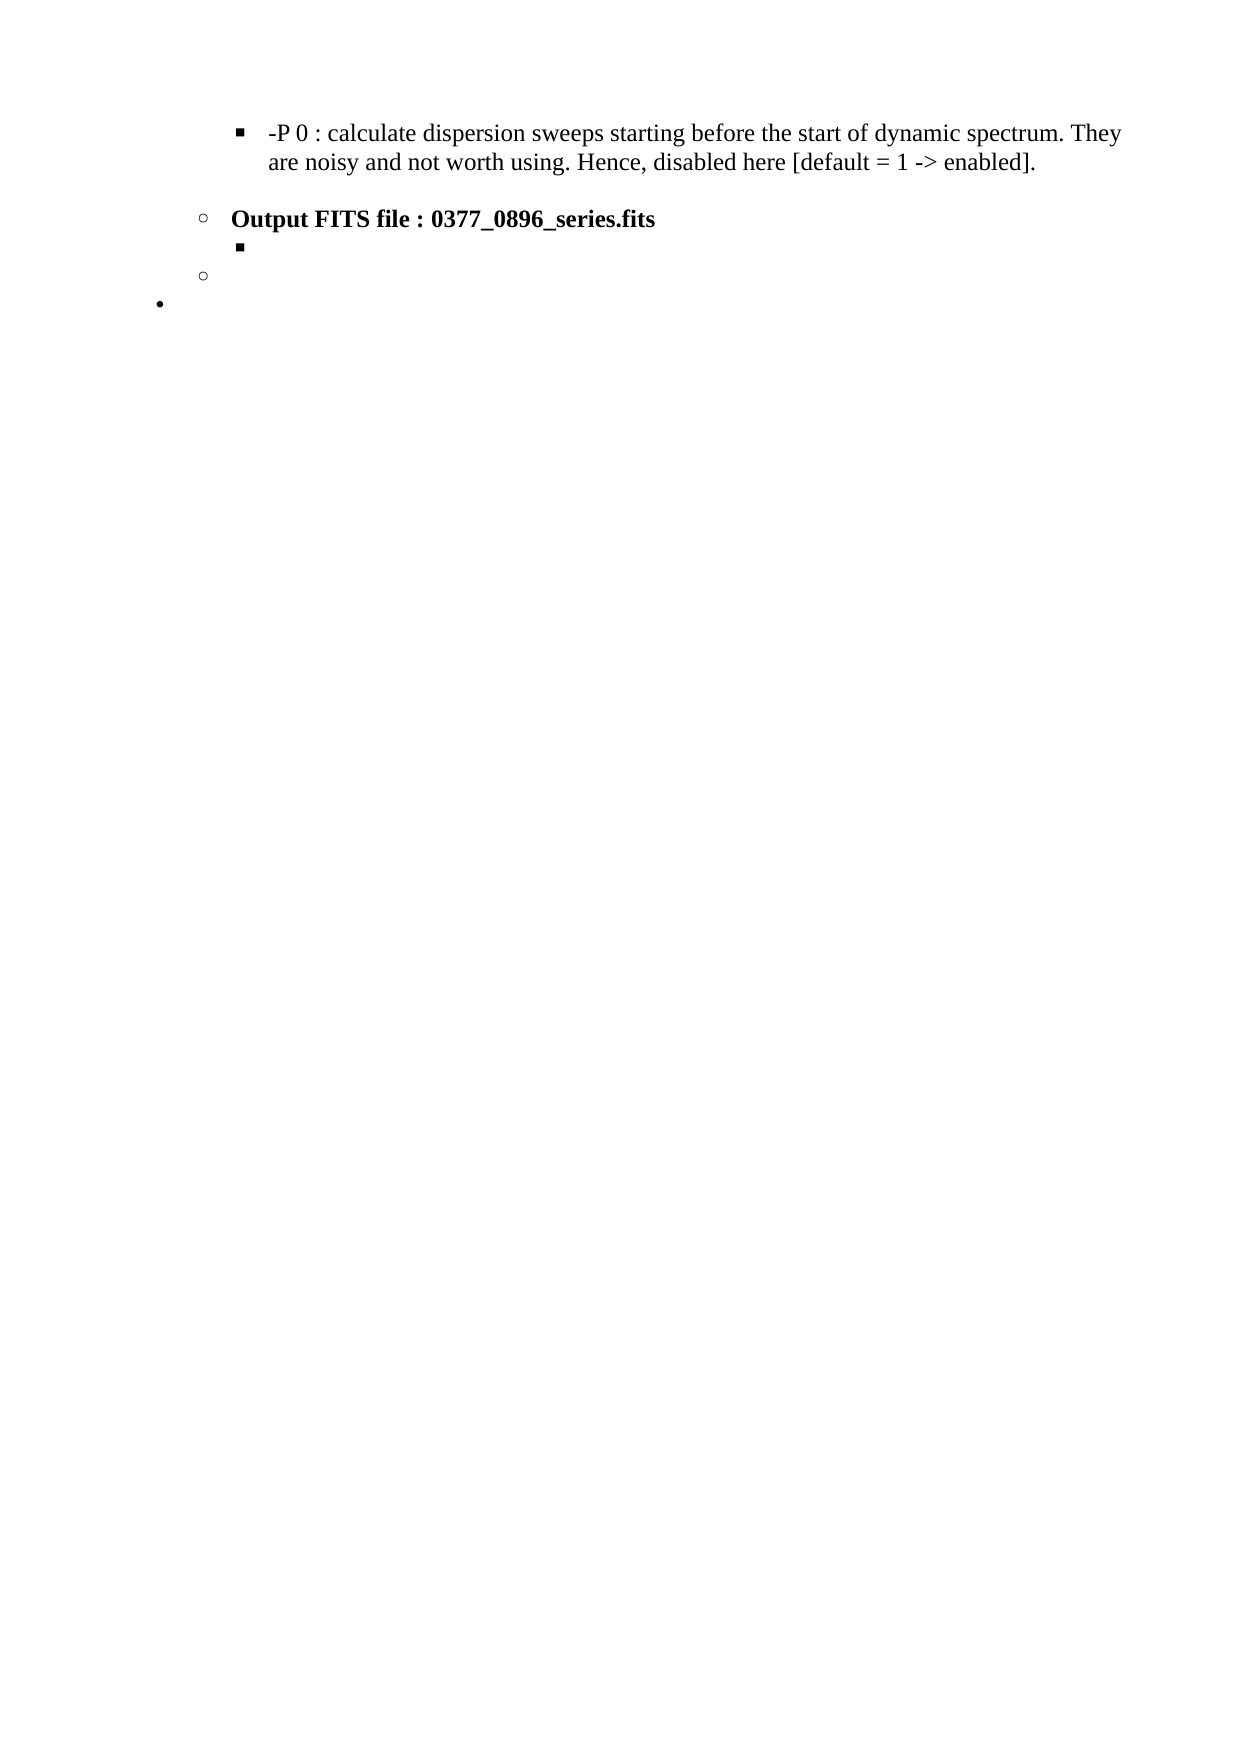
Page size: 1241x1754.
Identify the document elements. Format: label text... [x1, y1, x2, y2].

list -P 0 : calculate dispersion sweeps starting before the start of dynamic spectrum. They are noisy and not worth using. Hence, disabled here [default = 1 -> enabled]. [231, 118, 1122, 204]
list Output FITS file : 0377_0896_series.fits [193, 204, 1122, 233]
